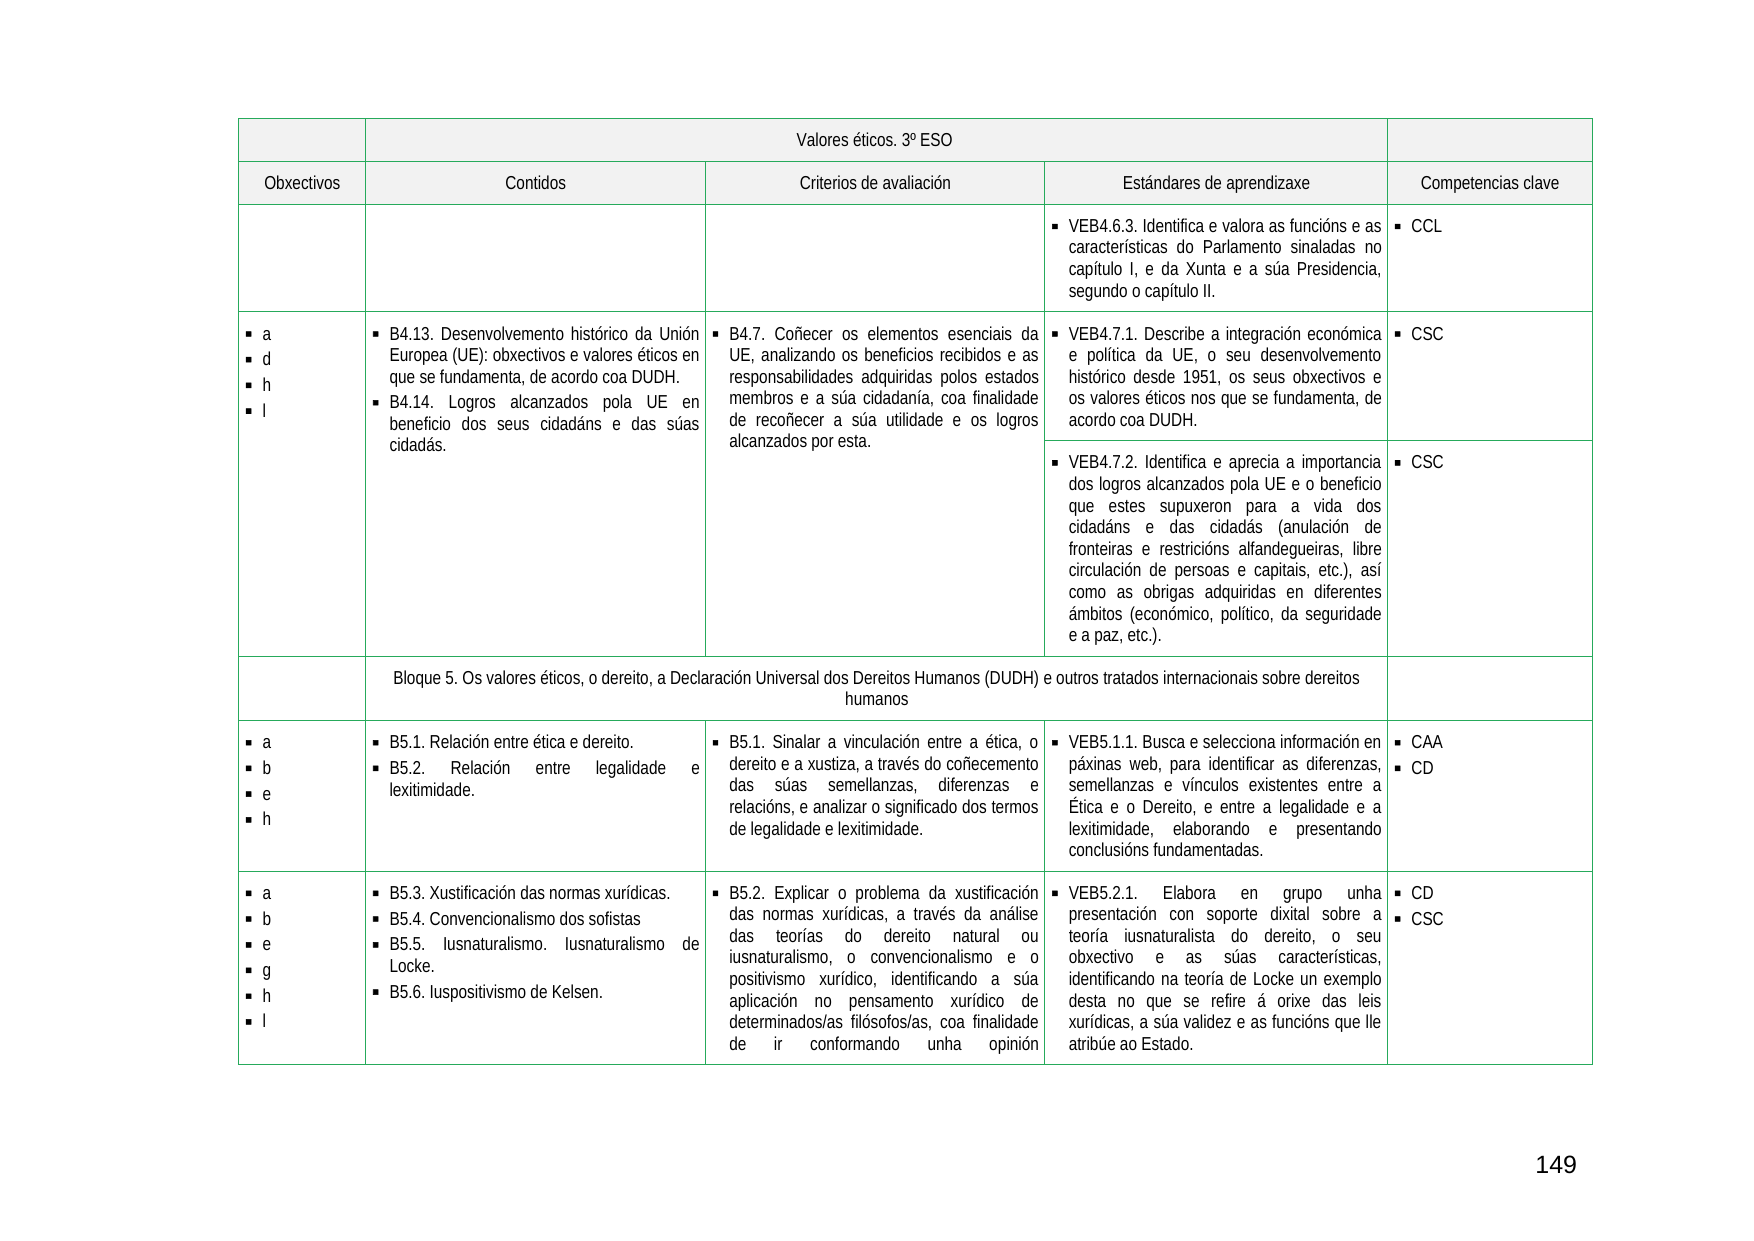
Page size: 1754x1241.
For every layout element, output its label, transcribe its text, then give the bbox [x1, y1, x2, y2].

table_cell Competencias clave [1388, 162, 1592, 204]
table_cell VEB4.6.3. Identifica e valora as funcións e as características do Parlamento sinaladas no capítulo I, e da Xunta e a súa Presidencia, segundo o capítulo II. [1045, 205, 1387, 311]
table_header [239, 119, 365, 161]
table_cell [706, 205, 1044, 311]
table_cell VEB5.1.1. Busca e selecciona información en páxinas web, para identificar as diferenzas, semellanzas e vínculos existentes entre a Ética e o Dereito, e entre a legalidade e a lexitimidade, elaborando e presentando conclusións fundamentadas. [1045, 721, 1387, 871]
table_cell [1388, 657, 1592, 720]
table_cell CD CSC [1388, 872, 1592, 1064]
table_cell Obxectivos [239, 162, 365, 204]
table_cell a d h l [239, 312, 365, 656]
table_cell VEB5.2.1. Elabora en grupo unha presentación con soporte dixital sobre a teoría iusnaturalista do dereito, o seu obxectivo e as súas características, identificando na teoría de Locke un exemplo desta no que se refire á orixe das leis xurídicas, a súa validez e as funcións que lle atribúe ao Estado. [1045, 872, 1387, 1064]
table_cell CSC [1388, 312, 1592, 440]
table_cell [366, 205, 705, 311]
table_cell CSC [1388, 441, 1592, 656]
table_cell B5.1. Relación entre ética e dereito. B5.2. Relación entre legalidade e lexitimidade. [366, 721, 705, 871]
table_cell CAA CD [1388, 721, 1592, 871]
table_cell a b e h [239, 721, 365, 871]
table_cell a b e g h l [239, 872, 365, 1064]
table_cell Bloque 5. Os valores éticos, o dereito, a Declaración Universal dos Dereitos Humanos (DUDH) e outros tratados internacionais sobre dereitos humanos [366, 657, 1387, 720]
table_cell B4.13. Desenvolvemento histórico da Unión Europea (UE): obxectivos e valores éticos en que se fundamenta, de acordo coa DUDH. B4.14. Logros alcanzados pola UE en beneficio dos seus cidadáns e das súas cidadás. [366, 312, 705, 656]
table_cell VEB4.7.2. Identifica e aprecia a importancia dos logros alcanzados pola UE e o beneficio que estes supuxeron para a vida dos cidadáns e das cidadás (anulación de fronteiras e restricións alfandegueiras, libre circulación de persoas e capitais, etc.), así como as obrigas adquiridas en diferentes ámbitos (económico, político, da seguridade e a paz, etc.). [1045, 441, 1387, 656]
table_cell Criterios de avaliación [706, 162, 1044, 204]
table_cell B4.7. Coñecer os elementos esenciais da UE, analizando os beneficios recibidos e as responsabilidades adquiridas polos estados membros e a súa cidadanía, coa finalidade de recoñecer a súa utilidade e os logros alcanzados por esta. [706, 312, 1044, 656]
table_cell B5.2. Explicar o problema da xustificación das normas xurídicas, a través da análise das teorías do dereito natural ou iusnaturalismo, o convencionalismo e o positivismo xurídico, identificando a súa aplicación no pensamento xurídico de determinados/as filósofos/as, coa finalidade de ir conformando unha opinión [706, 872, 1044, 1064]
table_cell [239, 657, 365, 720]
table_cell Estándares de aprendizaxe [1045, 162, 1387, 204]
table_cell B5.1. Sinalar a vinculación entre a ética, o dereito e a xustiza, a través do coñecemento das súas semellanzas, diferenzas e relacións, e analizar o significado dos termos de legalidade e lexitimidade. [706, 721, 1044, 871]
table_cell CCL [1388, 205, 1592, 311]
table_header Valores éticos. 3º ESO [366, 119, 1387, 161]
table_header [1388, 119, 1592, 161]
table_cell Contidos [366, 162, 705, 204]
table_cell [239, 205, 365, 311]
table_cell B5.3. Xustificación das normas xurídicas. B5.4. Convencionalismo dos sofistas B5.5. Iusnaturalismo. Iusnaturalismo de Locke. B5.6. Iuspositivismo de Kelsen. [366, 872, 705, 1064]
table_cell VEB4.7.1. Describe a integración económica e política da UE, o seu desenvolvemento histórico desde 1951, os seus obxectivos e os valores éticos nos que se fundamenta, de acordo coa DUDH. [1045, 312, 1387, 440]
